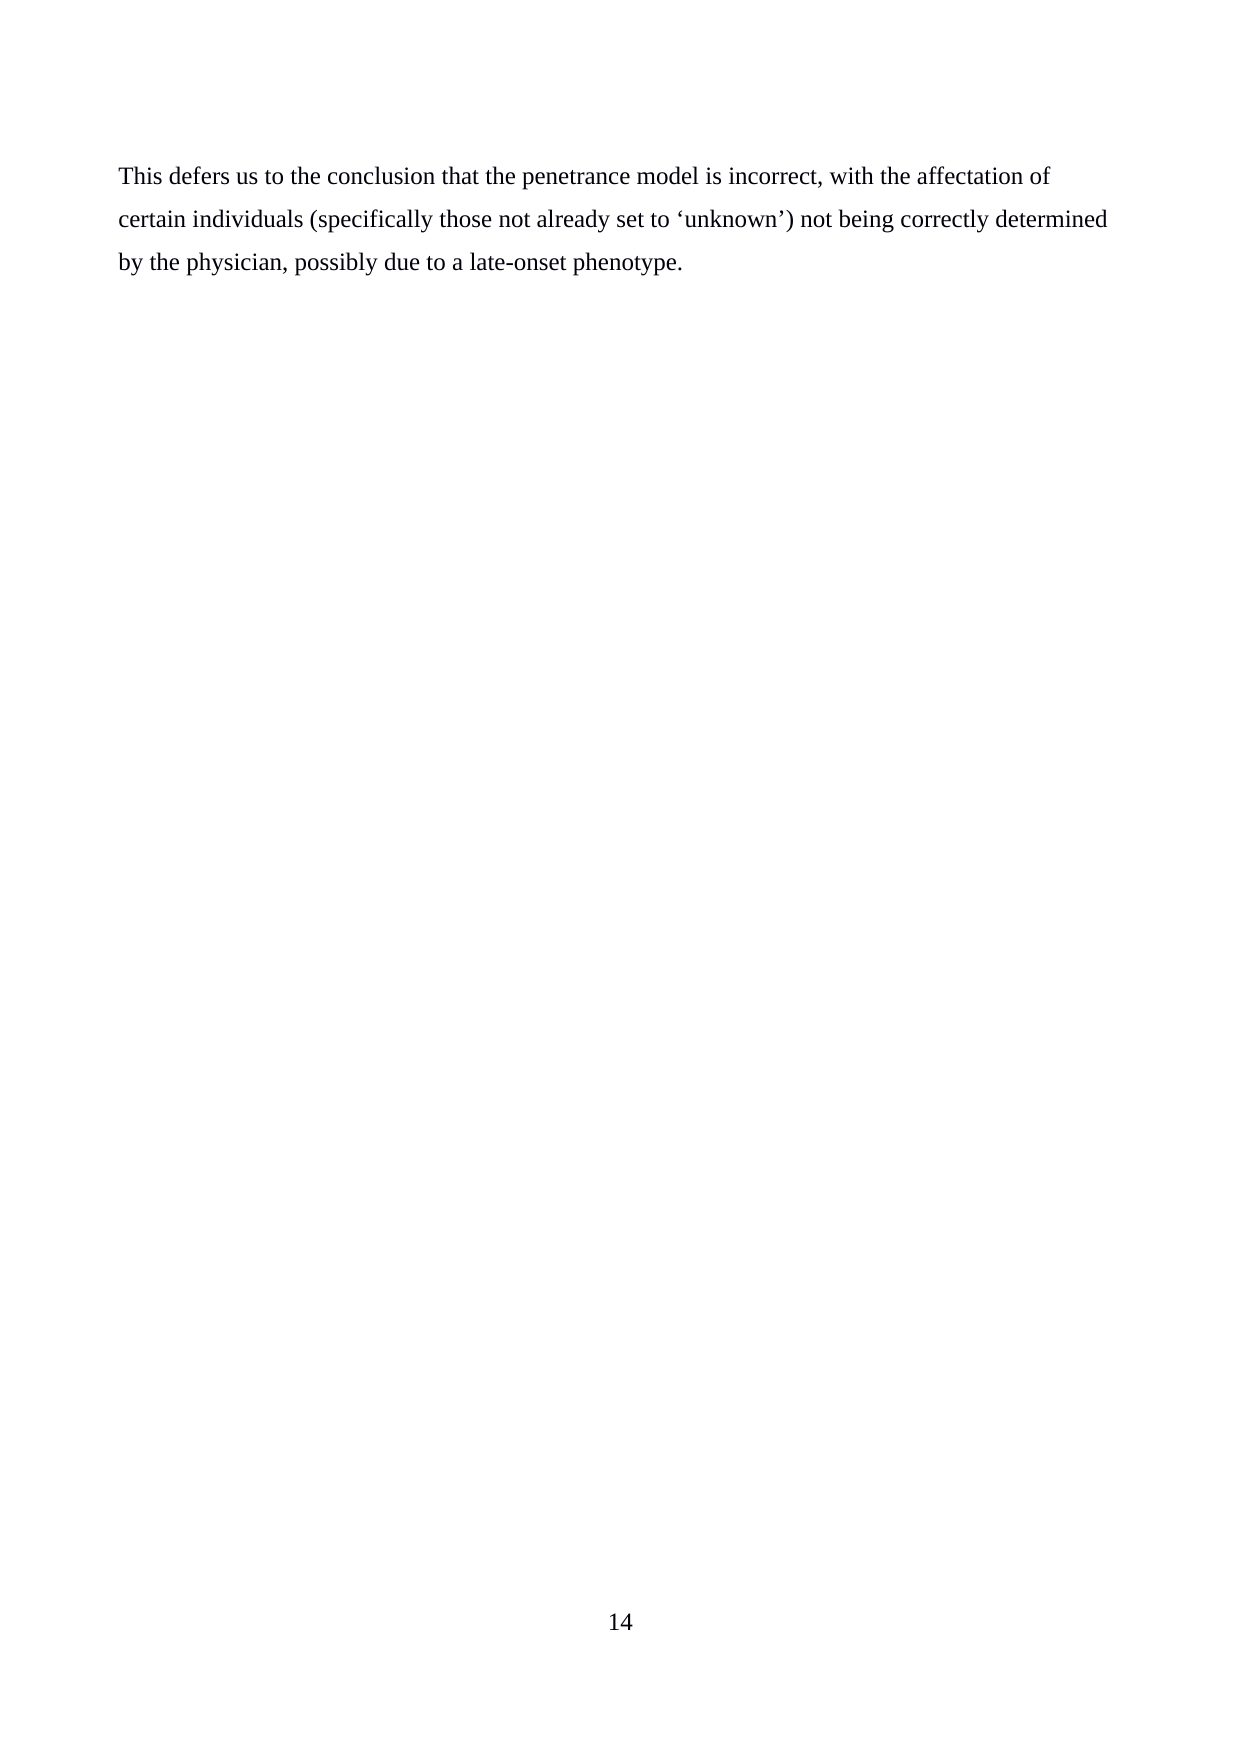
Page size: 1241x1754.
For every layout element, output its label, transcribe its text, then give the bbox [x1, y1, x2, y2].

text This defers us to the conclusion that the penetrance model is incorrect, with the affectation of certain individuals (specifically those not already set to ‘unknown’) not being correctly determined by the physician, possibly due to a late-onset phenotype. [118, 161, 1122, 276]
